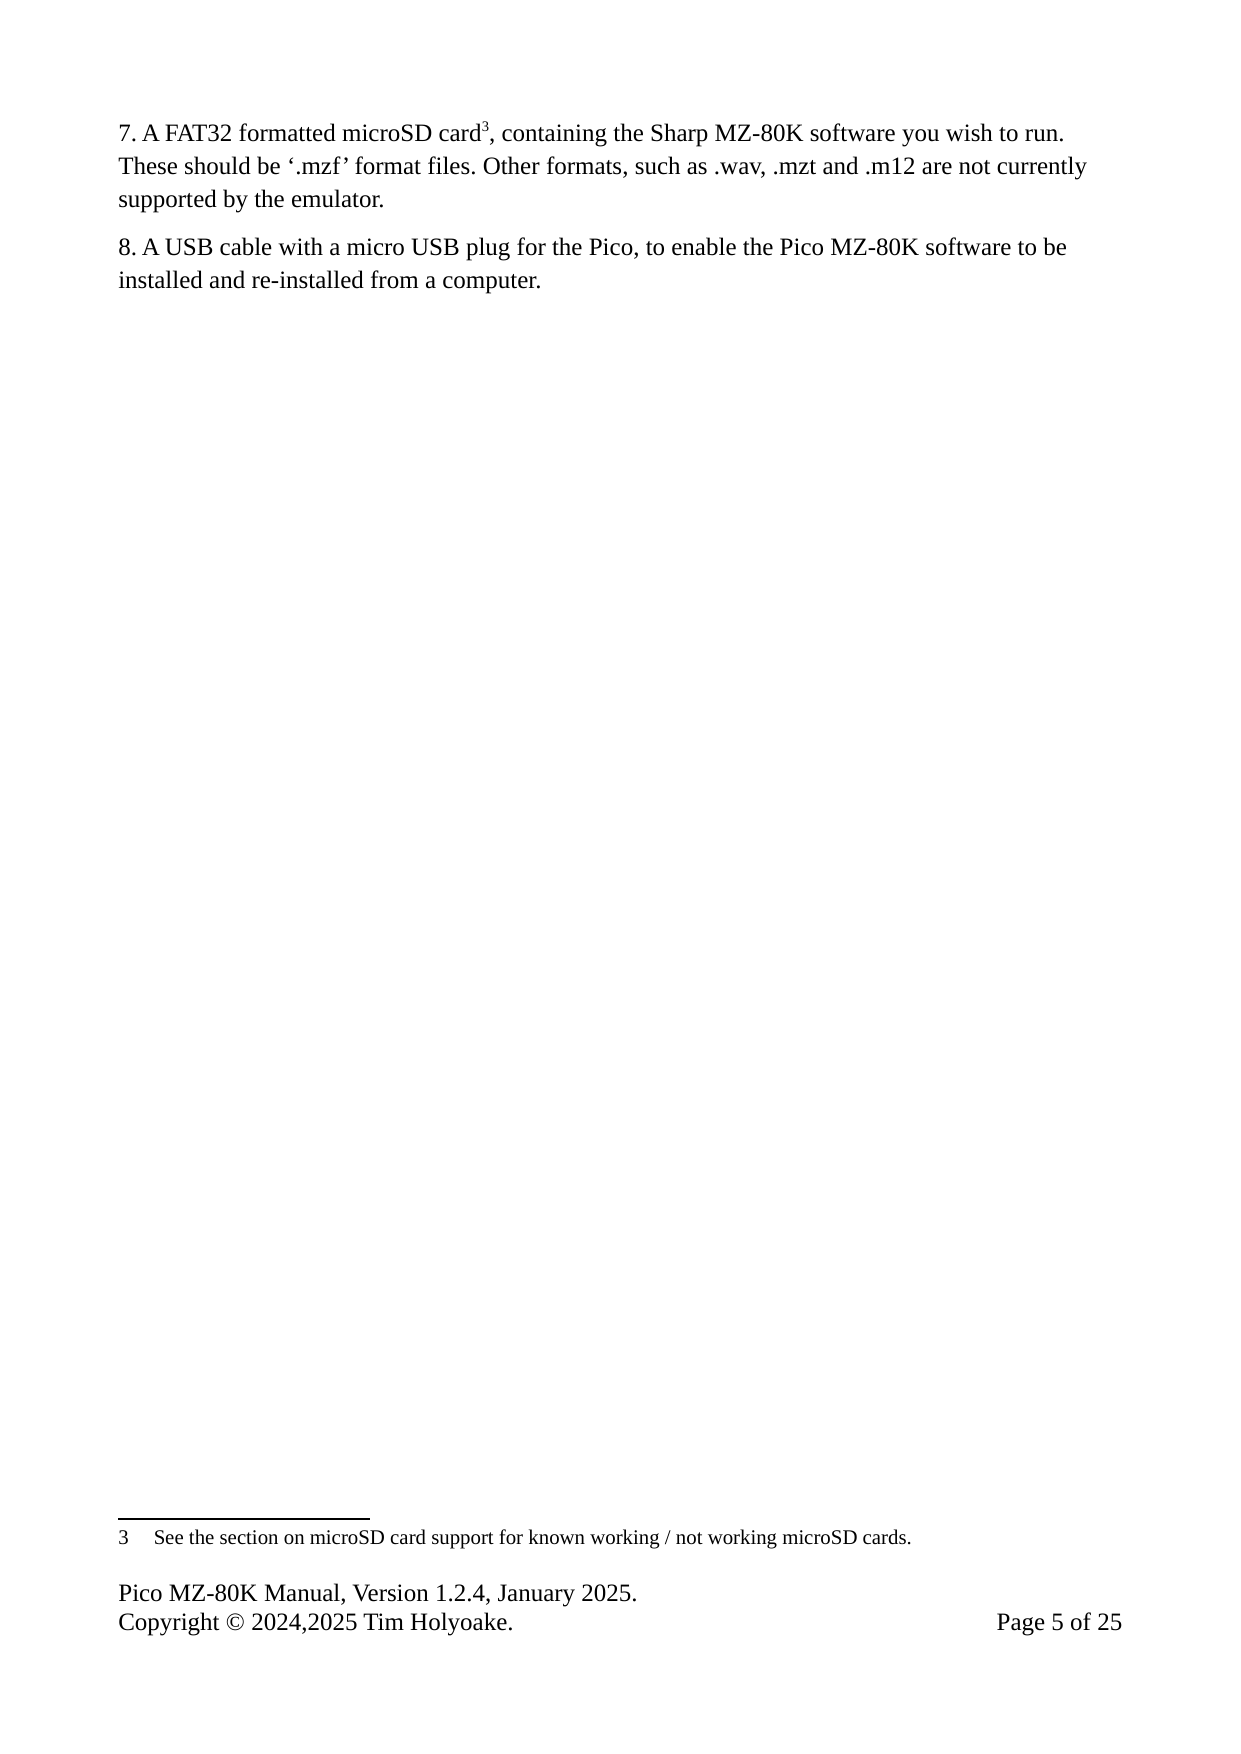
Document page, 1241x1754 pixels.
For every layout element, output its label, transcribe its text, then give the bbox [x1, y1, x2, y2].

text 8. A USB cable with a micro USB plug for the Pico, to enable the Pico MZ-80K software to be installed and re-installed from a computer. [118, 232, 1122, 293]
text 7. A FAT32 formatted microSD card, containing the Sharp MZ-80K software you wish to run. These should be ‘.mzf’ format files. Other formats, such as .wav, .mzt and .m12 are not currently supported by the emulator. [118, 118, 1122, 213]
text See the section on microSD card support for known working / not working microSD cards. [118, 1525, 1122, 1549]
